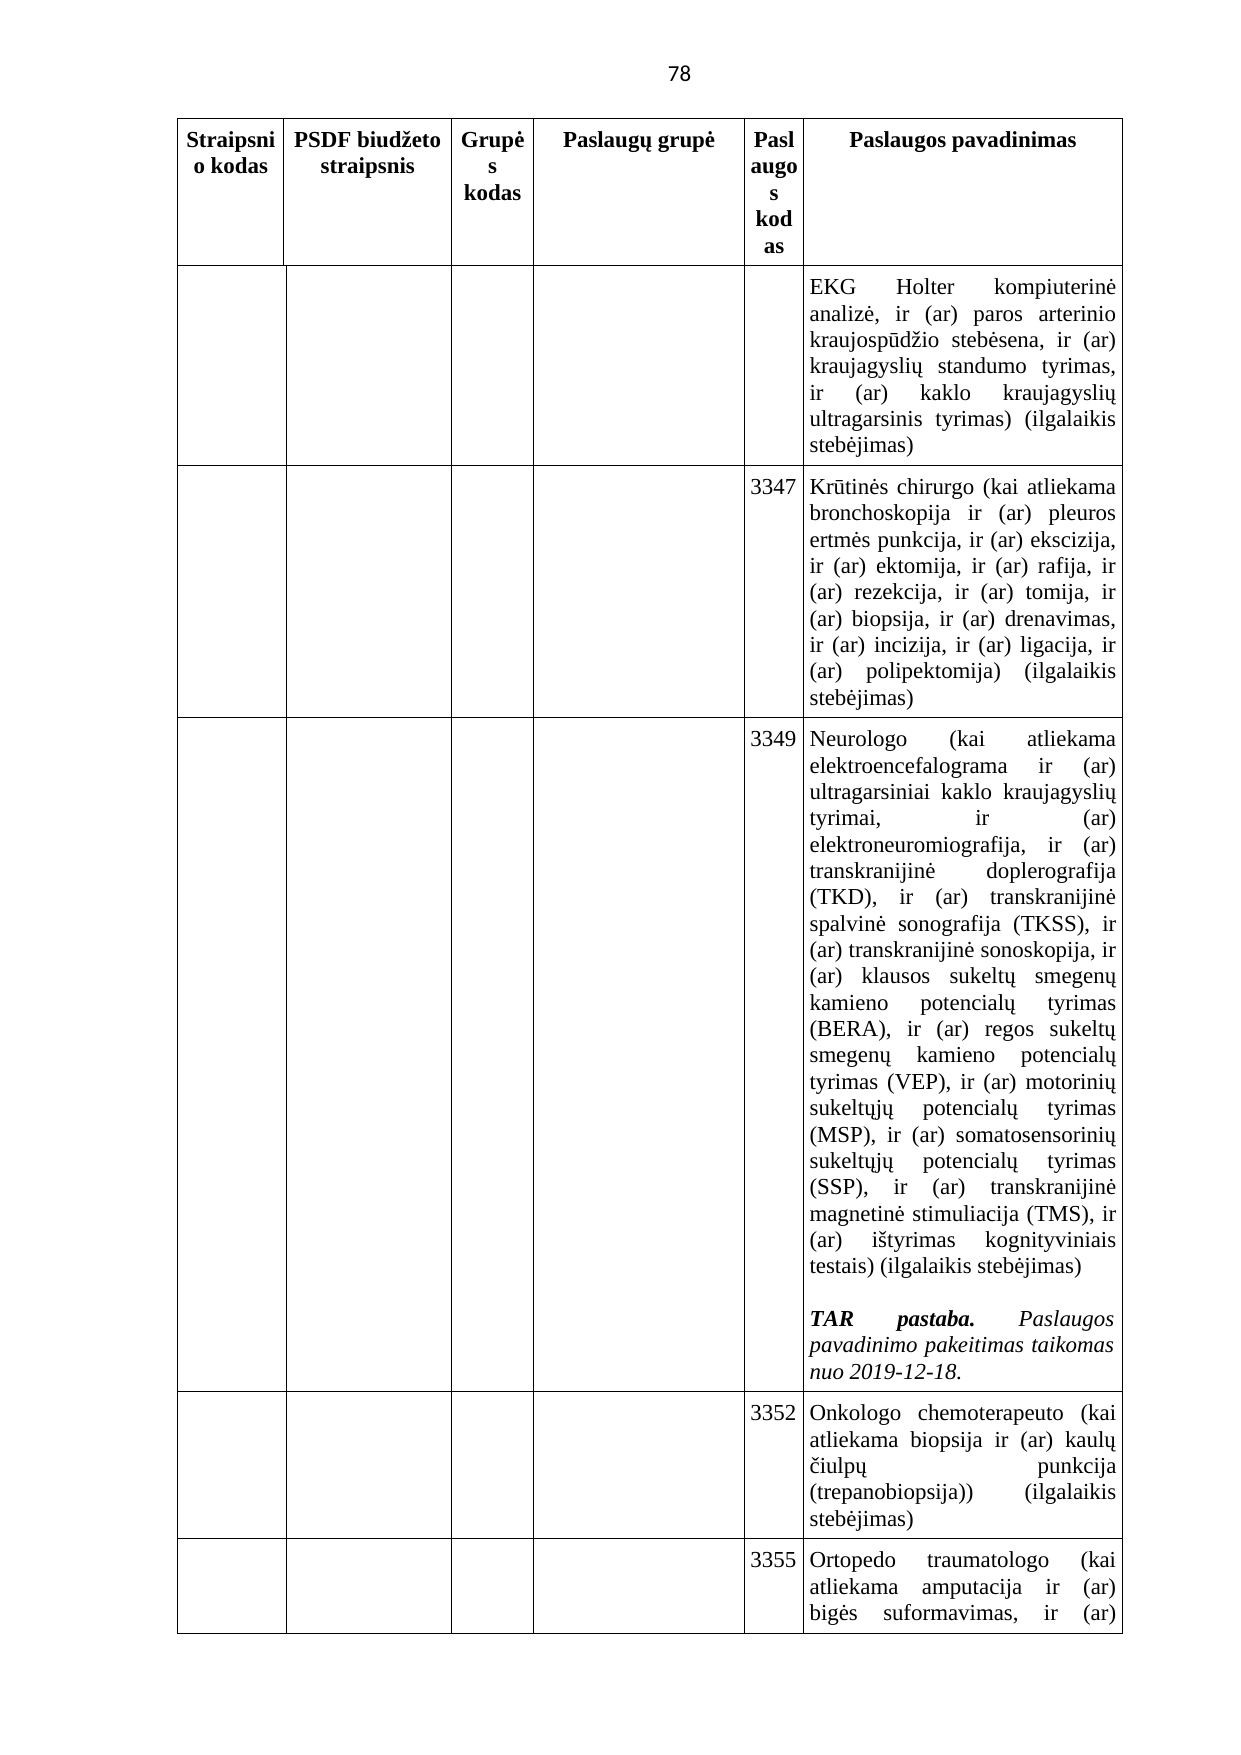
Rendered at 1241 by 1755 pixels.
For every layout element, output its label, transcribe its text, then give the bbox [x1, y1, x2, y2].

table_cell [287, 466, 451, 717]
table_cell 3349 [745, 718, 803, 1391]
table_cell EKG Holter kompiuterinė analizė, ir (ar) paros arterinio kraujospūdžio stebėsena, ir (ar) kraujagyslių standumo tyrimas, ir (ar) kaklo kraujagyslių ultragarsinis tyrimas) (ilgalaikis stebėjimas) [804, 266, 1122, 465]
table_header PSDF biudžeto straipsnis [284, 119, 451, 265]
table_cell Ortopedo traumatologo (kai atliekama amputacija ir (ar) bigės suformavimas, ir (ar) [804, 1539, 1122, 1632]
table_cell 3352 [745, 1392, 803, 1538]
table_cell [534, 718, 744, 1391]
table_cell 3355 [745, 1539, 803, 1632]
table_cell [178, 718, 286, 1391]
table_cell [452, 1539, 533, 1632]
table_cell [745, 266, 803, 465]
table_cell Krūtinės chirurgo (kai atliekama bronchoskopija ir (ar) pleuros ertmės punkcija, ir (ar) ekscizija, ir (ar) ektomija, ir (ar) rafija, ir (ar) rezekcija, ir (ar) tomija, ir (ar) biopsija, ir (ar) drenavimas, ir (ar) incizija, ir (ar) ligacija, ir (ar) polipektomija) (ilgalaikis stebėjimas) [804, 466, 1122, 717]
table_cell [178, 466, 286, 717]
table_header Paslaugos kodas [745, 119, 803, 265]
table_cell [452, 718, 533, 1391]
table_header Paslaugų grupė [534, 119, 744, 265]
table_cell [534, 466, 744, 717]
table_cell [287, 718, 451, 1391]
table_cell [452, 266, 533, 465]
table_cell Neurologo (kai atliekama elektroencefalograma ir (ar) ultragarsiniai kaklo kraujagyslių tyrimai, ir (ar) elektroneuromiografija, ir (ar) transkranijinė doplerografija (TKD), ir (ar) transkranijinė spalvinė sonografija (TKSS), ir (ar) transkranijinė sonoskopija, ir (ar) klausos sukeltų smegenų kamieno potencialų tyrimas (BERA), ir (ar) regos sukeltų smegenų kamieno potencialų tyrimas (VEP), ir (ar) motorinių sukeltųjų potencialų tyrimas (MSP), ir (ar) somatosensorinių sukeltųjų potencialų tyrimas (SSP), ir (ar) transkranijinė magnetinė stimuliacija (TMS), ir (ar) ištyrimas kognityviniais testais) (ilgalaikis stebėjimas) TAR pastaba. Paslaugos pavadinimo pakeitimas taikomas nuo 2019-12-18. [804, 718, 1122, 1391]
table_cell [452, 1392, 533, 1538]
table_cell [534, 1539, 744, 1632]
table_cell [178, 1392, 286, 1538]
table_cell [178, 266, 286, 465]
table_cell [534, 1392, 744, 1538]
table_cell [178, 1539, 286, 1632]
table_cell [534, 266, 744, 465]
table_cell [452, 466, 533, 717]
table_cell [287, 1392, 451, 1538]
table_cell [287, 1539, 451, 1632]
table_cell Onkologo chemoterapeuto (kai atliekama biopsija ir (ar) kaulų čiulpų punkcija (trepanobiopsija)) (ilgalaikis stebėjimas) [804, 1392, 1122, 1538]
table_header Grupės kodas [452, 119, 533, 265]
table_header Straipsnio kodas [178, 119, 283, 265]
table_header Paslaugos pavadinimas [804, 119, 1122, 265]
table_cell 3347 [745, 466, 803, 717]
table_cell [287, 266, 451, 465]
